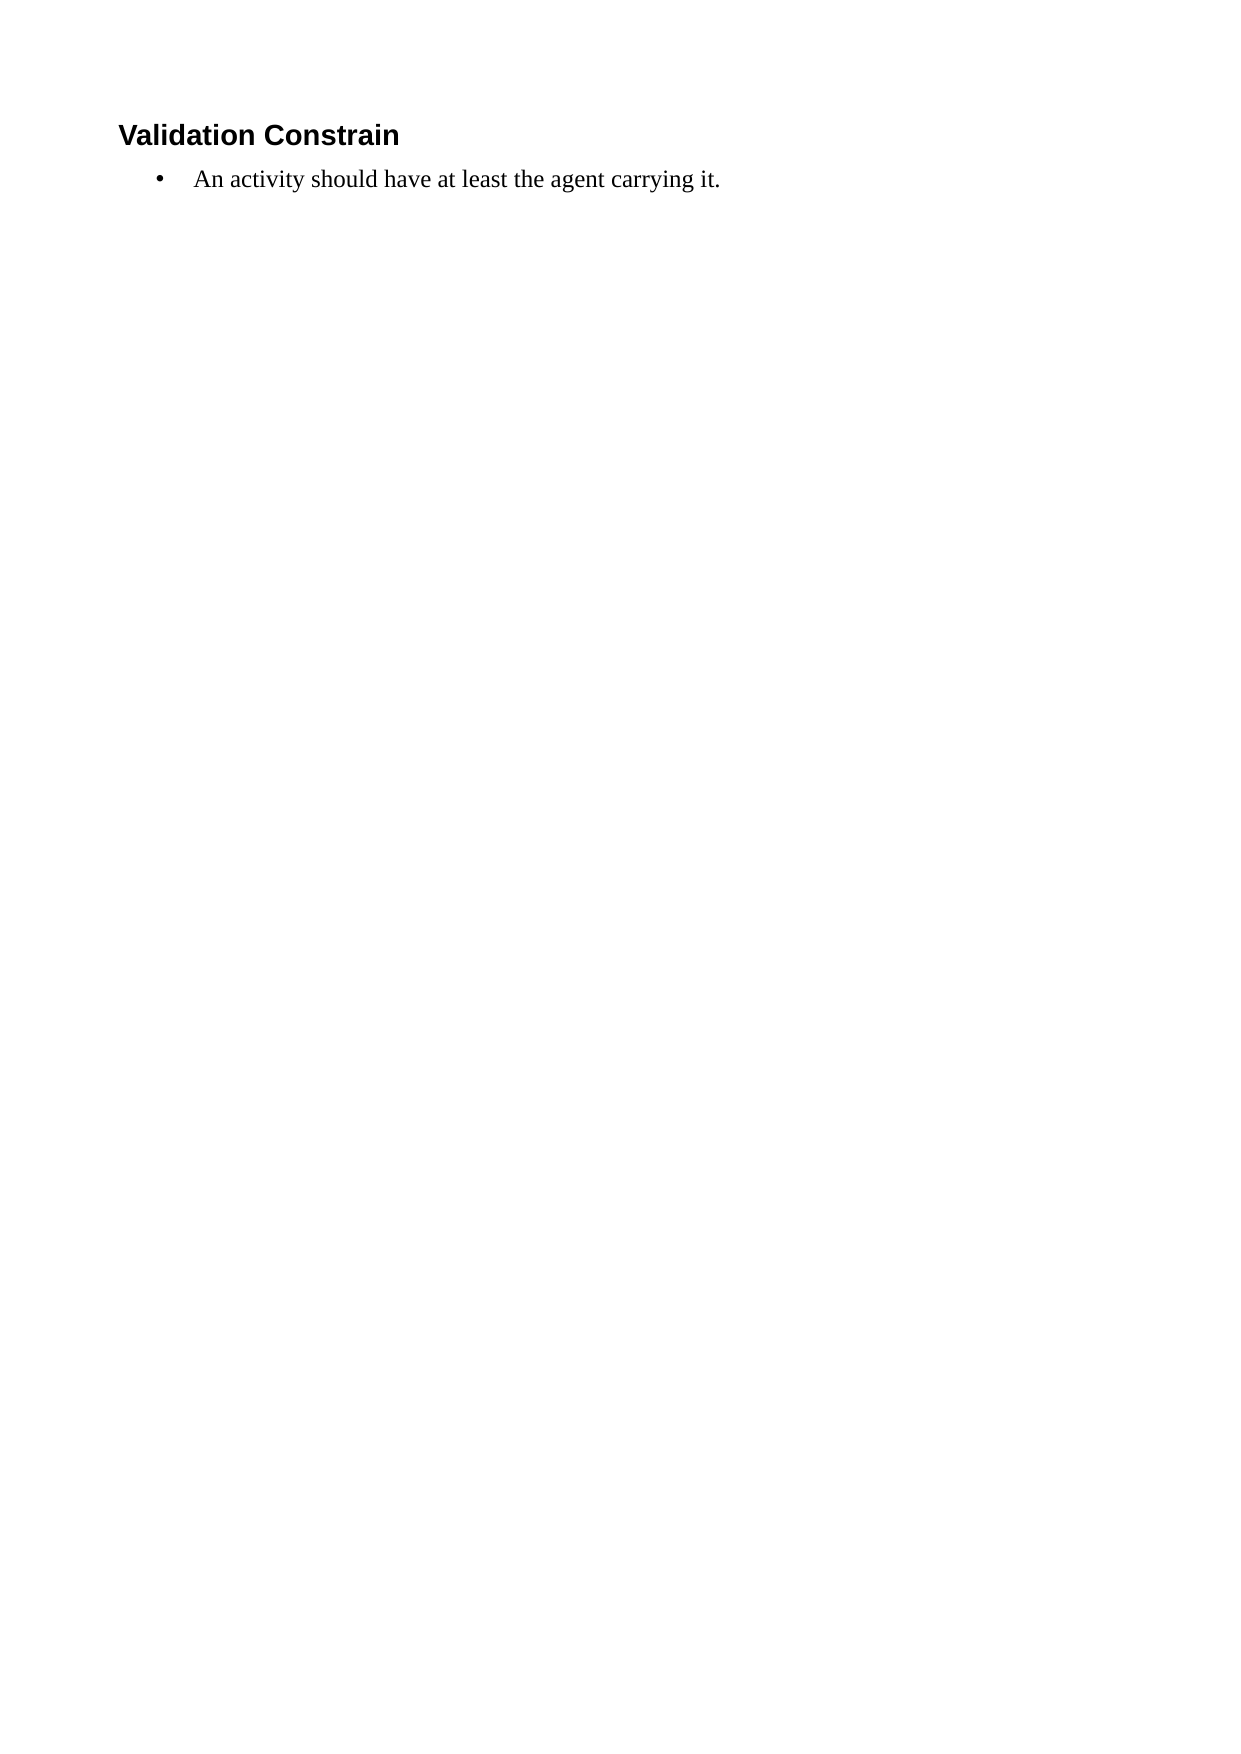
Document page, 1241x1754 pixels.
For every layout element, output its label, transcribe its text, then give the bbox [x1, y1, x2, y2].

subtitle Validation Constrain [118, 118, 1122, 152]
list An activity should have at least the agent carrying it. [156, 164, 1122, 193]
